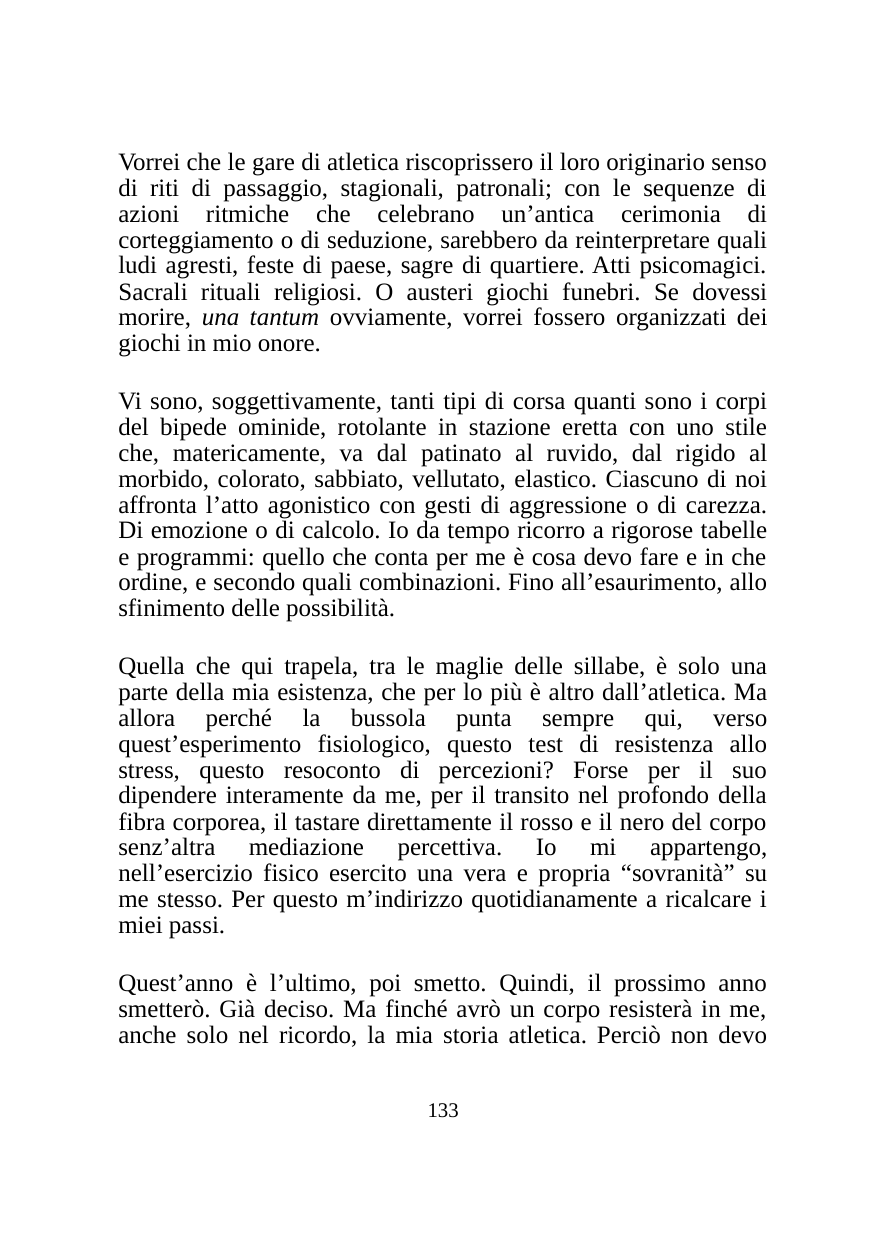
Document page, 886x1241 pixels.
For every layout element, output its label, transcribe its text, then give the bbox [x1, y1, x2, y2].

text Vorrei che le gare di atletica riscoprissero il loro originario senso di riti di passaggio, stagionali, patronali; con le sequenze di azioni ritmiche che celebrano un’antica cerimonia di corteggiamento o di seduzione, sarebbero da reinterpretare quali ludi agresti, feste di paese, sagre di quartiere. Atti psicomagici. Sacrali rituali religiosi. O austeri giochi funebri. Se dovessi morire, una tantum ovviamente, vorrei fossero organizzati dei giochi in mio onore. [118, 147, 768, 357]
text Quella che qui trapela, tra le maglie delle sillabe, è solo una parte della mia esistenza, che per lo più è altro dall’atletica. Ma allora perché la bussola punta sempre qui, verso quest’esperimento fisiologico, questo test di resistenza allo stress, questo resoconto di percezioni? Forse per il suo dipendere interamente da me, per il transito nel profondo della fibra corporea, il tastare direttamente il rosso e il nero del corpo senz’altra mediazione percettiva. Io mi appartengo, nell’esercizio fisico esercito una vera e propria “sovranità” su me stesso. Per questo m’indirizzo quotidianamente a ricalcare i miei passi. [118, 651, 768, 939]
text Vi sono, soggettivamente, tanti tipi di corsa quanti sono i corpi del bipede ominide, rotolante in stazione eretta con uno stile che, matericamente, va dal patinato al ruvido, dal rigido al morbido, colorato, sabbiato, vellutato, elastico. Ciascuno di noi affronta l’atto agonistico con gesti di aggressione o di carezza. Di emozione o di calcolo. Io da tempo ricorro a rigorose tabelle e programmi: quello che conta per me è cosa devo fare e in che ordine, e secondo quali combinazioni. Fino all’esaurimento, allo sfinimento delle possibilità. [118, 386, 768, 622]
text Quest’anno è l’ultimo, poi smetto. Quindi, il prossimo anno smetterò. Già deciso. Ma finché avrò un corpo resisterà in me, anche solo nel ricordo, la mia storia atletica. Perciò non devo [118, 968, 768, 1048]
